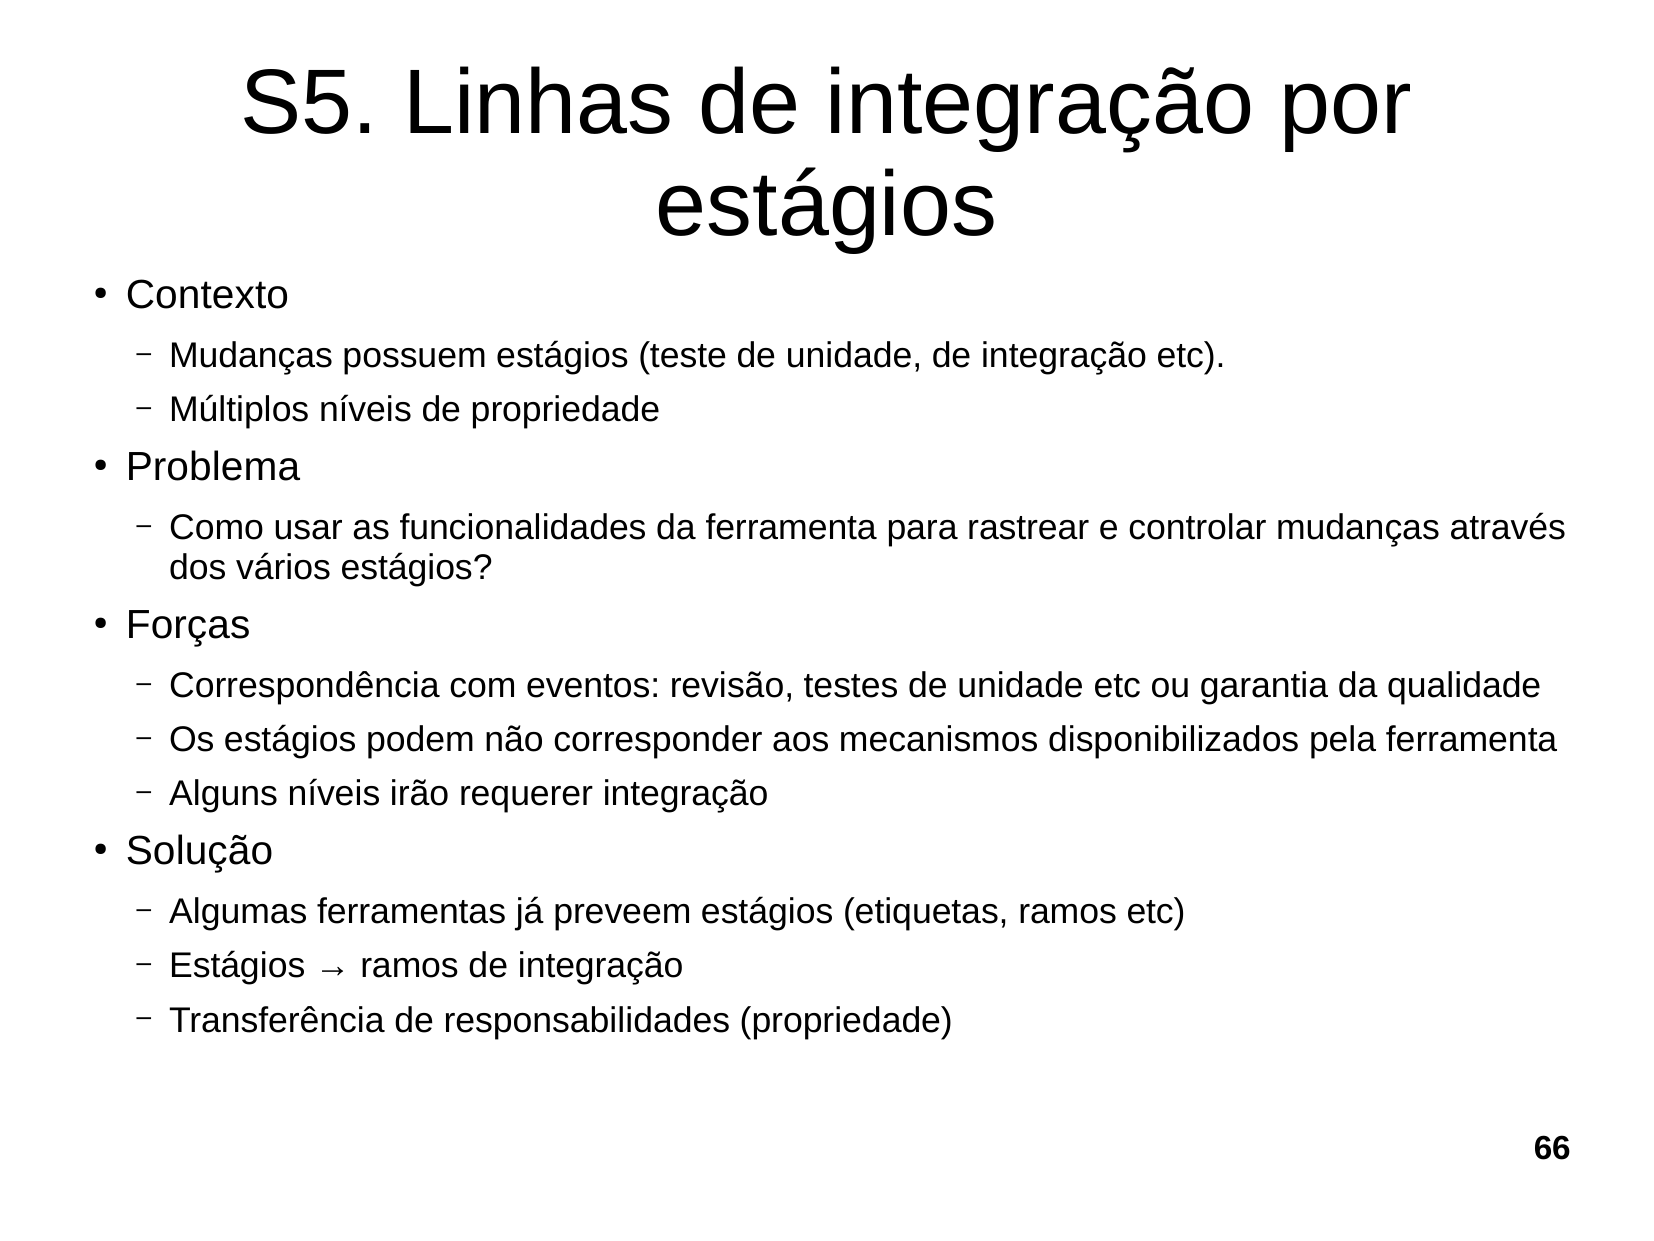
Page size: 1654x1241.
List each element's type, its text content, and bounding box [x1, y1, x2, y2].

list Contexto Mudanças possuem estágios (teste de unidade, de integração etc). Múltiplos níveis de propriedade Problema Como usar as funcionalidades da ferramenta para rastrear e controlar mudanças através dos vários estágios? Forças Correspondência com eventos: revisão, testes de unidade etc ou garantia da qualidade Os estágios podem não corresponder aos mecanismos disponibilizados pela ferramenta Alguns níveis irão requerer integração Solução Algumas ferramentas já preveem estágios (etiquetas, ramos etc) Estágios → ramos de integração Transferência de responsabilidades (propriedade) [82, 271, 1571, 1111]
title S5. Linhas de integração por estágios [82, 49, 1571, 257]
